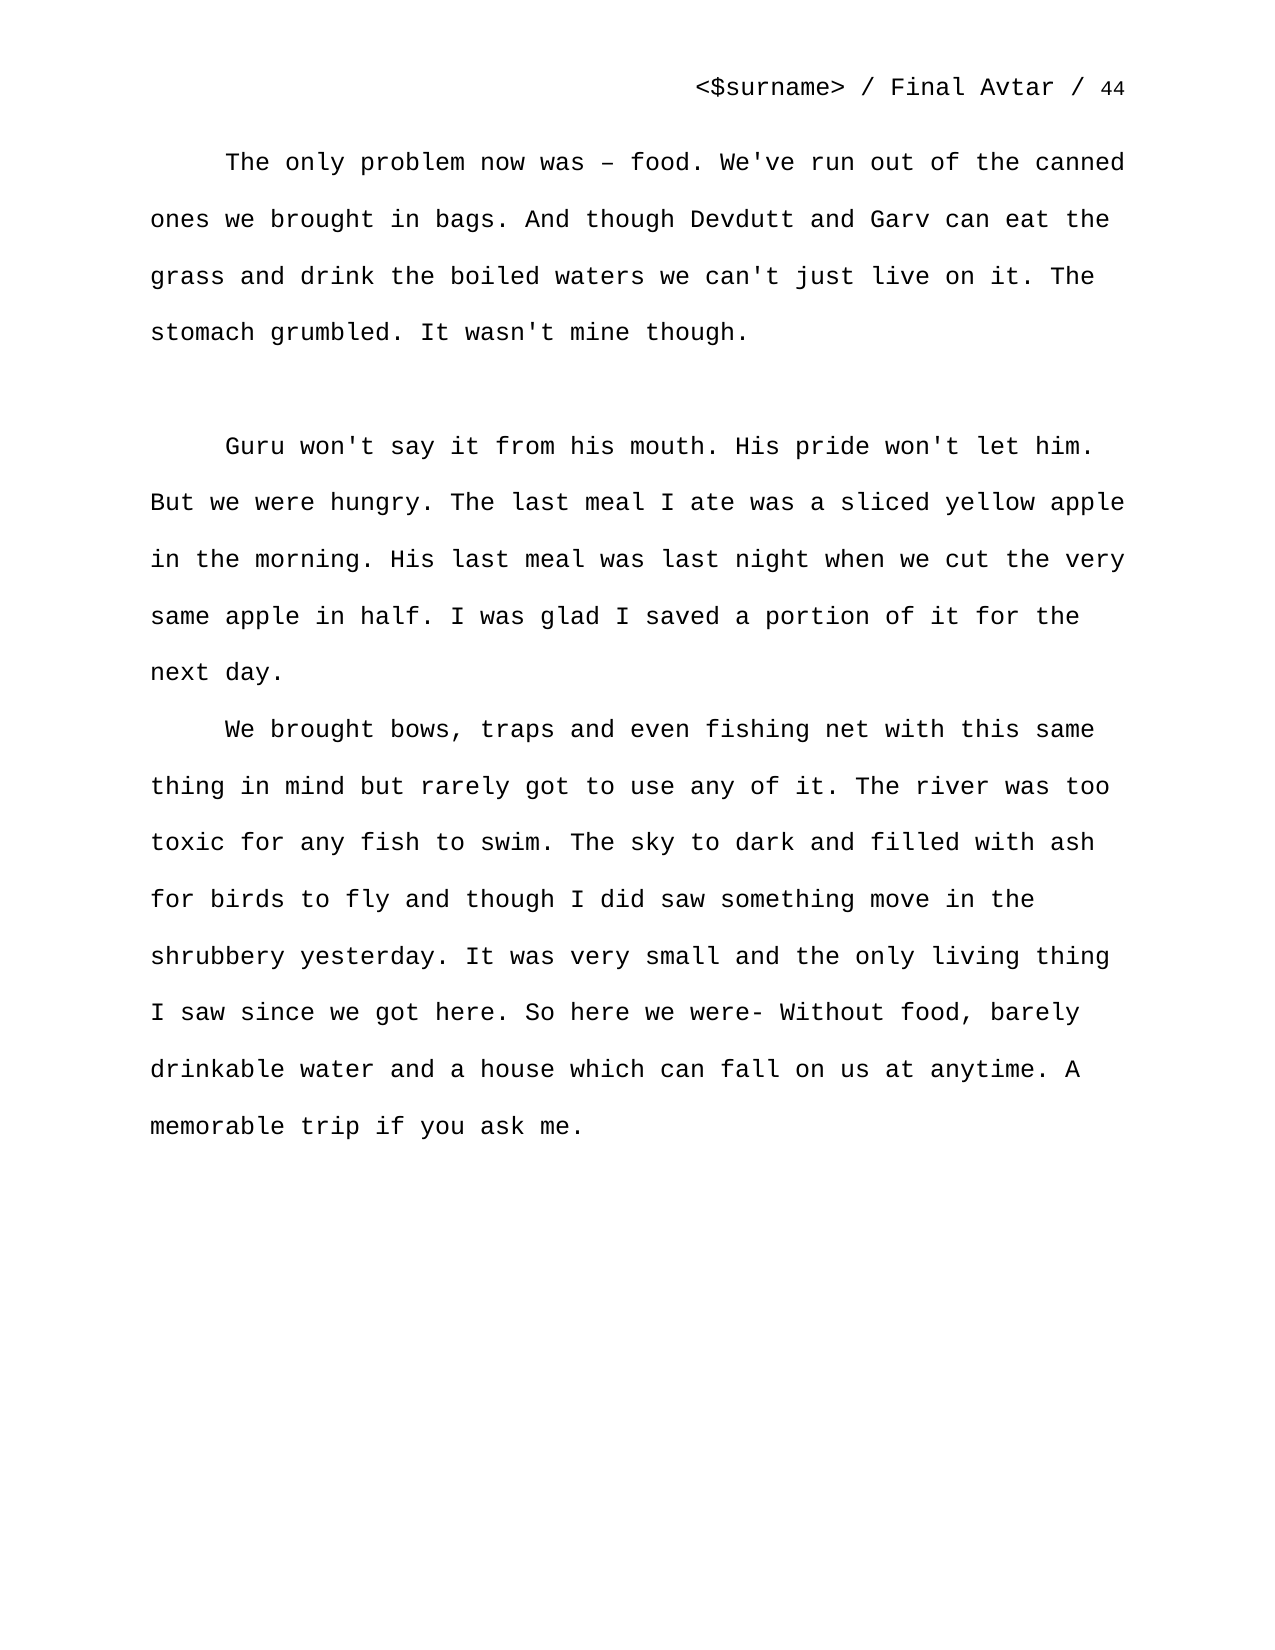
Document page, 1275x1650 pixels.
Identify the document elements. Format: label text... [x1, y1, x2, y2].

text The only problem now was – food. We've run out of the canned ones we brought in bags. And though Devdutt and Garv can eat the grass and drink the boiled waters we can't just live on it. The stomach grumbled. It wasn't mine though. [150, 150, 1125, 348]
text Guru won't say it from his mouth. His pride won't let him. But we were hungry. The last meal I ate was a sliced yellow apple in the morning. His last meal was last night when we cut the very same apple in half. I was glad I saved a portion of it for the next day. [150, 433, 1125, 688]
text We brought bows, traps and even fishing net with this same thing in mind but rarely got to use any of it. The river was too toxic for any fish to swim. The sky to dark and filled with ash for birds to fly and though I did saw something move in the shrubbery yesterday. It was very small and the only living thing I saw since we got here. So here we were- Without food, barely drinkable water and a house which can fall on us at anytime. A memorable trip if you ask me. [150, 717, 1125, 1142]
